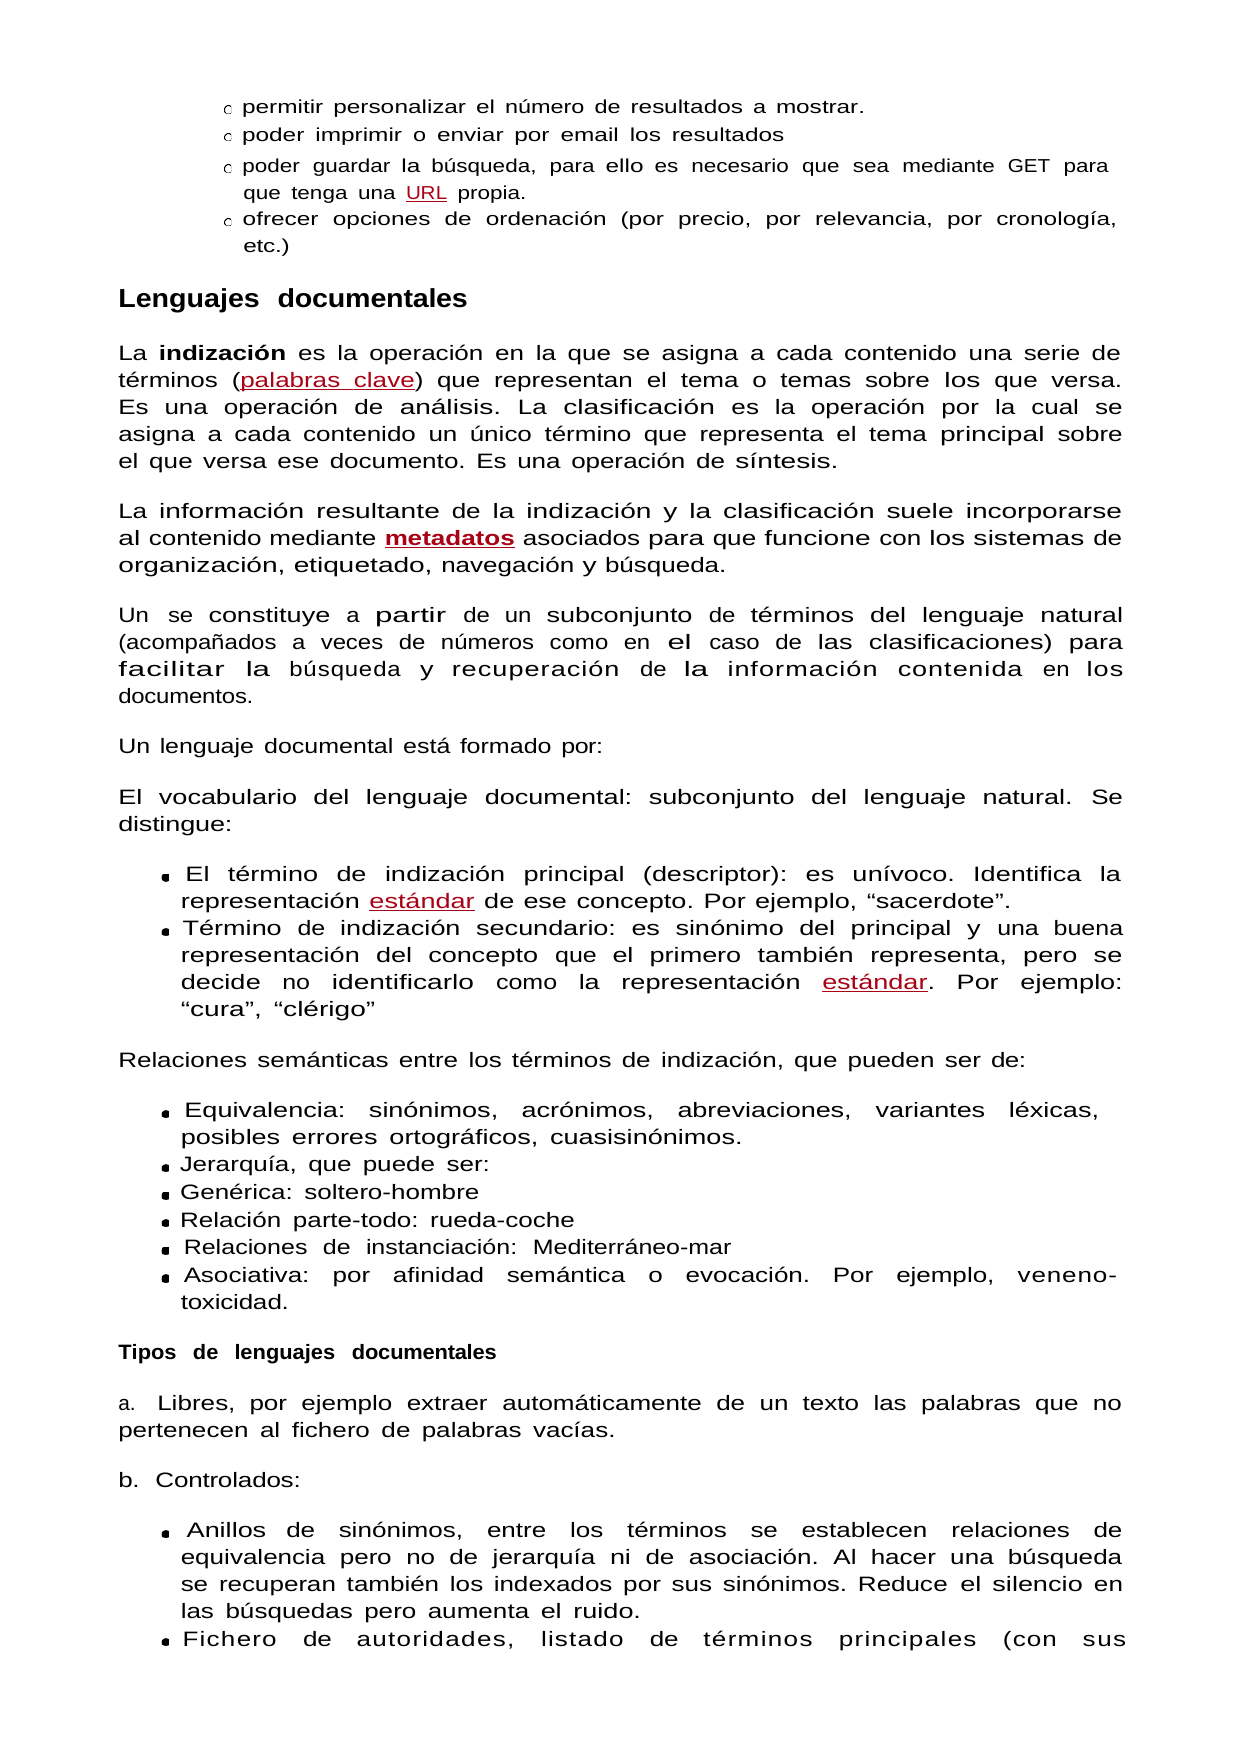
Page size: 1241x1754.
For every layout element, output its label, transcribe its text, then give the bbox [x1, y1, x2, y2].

text Relaciones de instanciación: Mediterráneo-mar [162, 1235, 1138, 1259]
picture [161, 1192, 169, 1200]
text ofrecer opciones de ordenación (por precio, por relevancia, por cronología, etc.) [224, 206, 1138, 257]
picture [161, 928, 169, 936]
picture [224, 105, 232, 114]
subtitle Tipos de lenguajes documentales [118, 1340, 1138, 1364]
text La indización es la operación en la que se asigna a cada contenido una serie de términos (palabras clave) que representan el tema o temas sobre los que versa. Es una operación de análisis. La clasificación es la operación por la cual se asigna a cada contenido un único término que representa el tema principal sobre el que versa ese documento. Es una operación de síntesis. [118, 341, 1123, 472]
picture [161, 1247, 169, 1255]
picture [224, 218, 232, 226]
text Relaciones semánticas entre los términos de indización, que pueden ser de: [118, 1047, 1138, 1071]
subtitle Lenguajes documentales [118, 283, 1138, 313]
text La información resultante de la indización y la clasificación suele incorporarse al contenido mediante metadatos asociados para que funcione con los sistemas de organización, etiquetado, navegación y búsqueda. [118, 499, 1122, 577]
picture [161, 1638, 169, 1646]
text Un se constituye a partir de un subconjunto de términos del lenguaje natural (acompañados a veces de números como en el caso de las clasificaciones) para facilitar la búsqueda y recuperación de la información contenida en los documentos. [118, 603, 1123, 708]
text Relación parte-todo: rueda-coche [162, 1207, 1138, 1232]
text El término de indización principal (descriptor): es unívoco. Identifica la representación estándar de ese concepto. Por ejemplo, “sacerdote”. [162, 862, 1122, 913]
picture [161, 1164, 169, 1172]
text Término de indización secundario: es sinónimo del principal y una buena representación del concepto que el primero también representa, pero se decide no identificarlo como la representación estándar. Por ejemplo: “cura”, “clérigo” [162, 916, 1123, 1021]
picture [161, 1219, 169, 1227]
picture [224, 164, 232, 173]
text Jerarquía, que puede ser: [162, 1152, 1138, 1176]
text Fichero de autoridades, listado de términos principales (con sus [162, 1626, 1138, 1651]
picture [224, 133, 232, 141]
picture [161, 1110, 169, 1118]
text poder guardar la búsqueda, para ello es necesario que sea mediante GET para que tenga una URL propia. [224, 153, 1138, 203]
text El vocabulario del lenguaje documental: subconjunto del lenguaje natural. Se distingue: [118, 785, 1123, 836]
picture [161, 1530, 169, 1538]
picture [161, 1274, 169, 1283]
list Libres, por ejemplo extraer automáticamente de un texto las palabras que no pertenecen al fichero de palabras vacías. [118, 1390, 1122, 1441]
text Asociativa: por afinidad semántica o evocación. Por ejemplo, veneno- toxicidad. [162, 1263, 1122, 1314]
text Equivalencia: sinónimos, acrónimos, abreviaciones, variantes léxicas, posibles errores ortográficos, cuasisinónimos. [162, 1098, 1122, 1149]
picture [161, 874, 169, 882]
text Un lenguaje documental está formado por: [118, 734, 1138, 758]
list Controlados: [118, 1468, 1138, 1492]
text permitir personalizar el número de resultados a mostrar. poder imprimir o enviar por email los resultados [224, 94, 870, 150]
text Anillos de sinónimos, entre los términos se establecen relaciones de equivalencia pero no de jerarquía ni de asociación. Al hacer una búsqueda se recuperan también los indexados por sus sinónimos. Reduce el silencio en las búsquedas pero aumenta el ruido. [162, 1518, 1123, 1623]
text Genérica: soltero-hombre [162, 1180, 1138, 1204]
